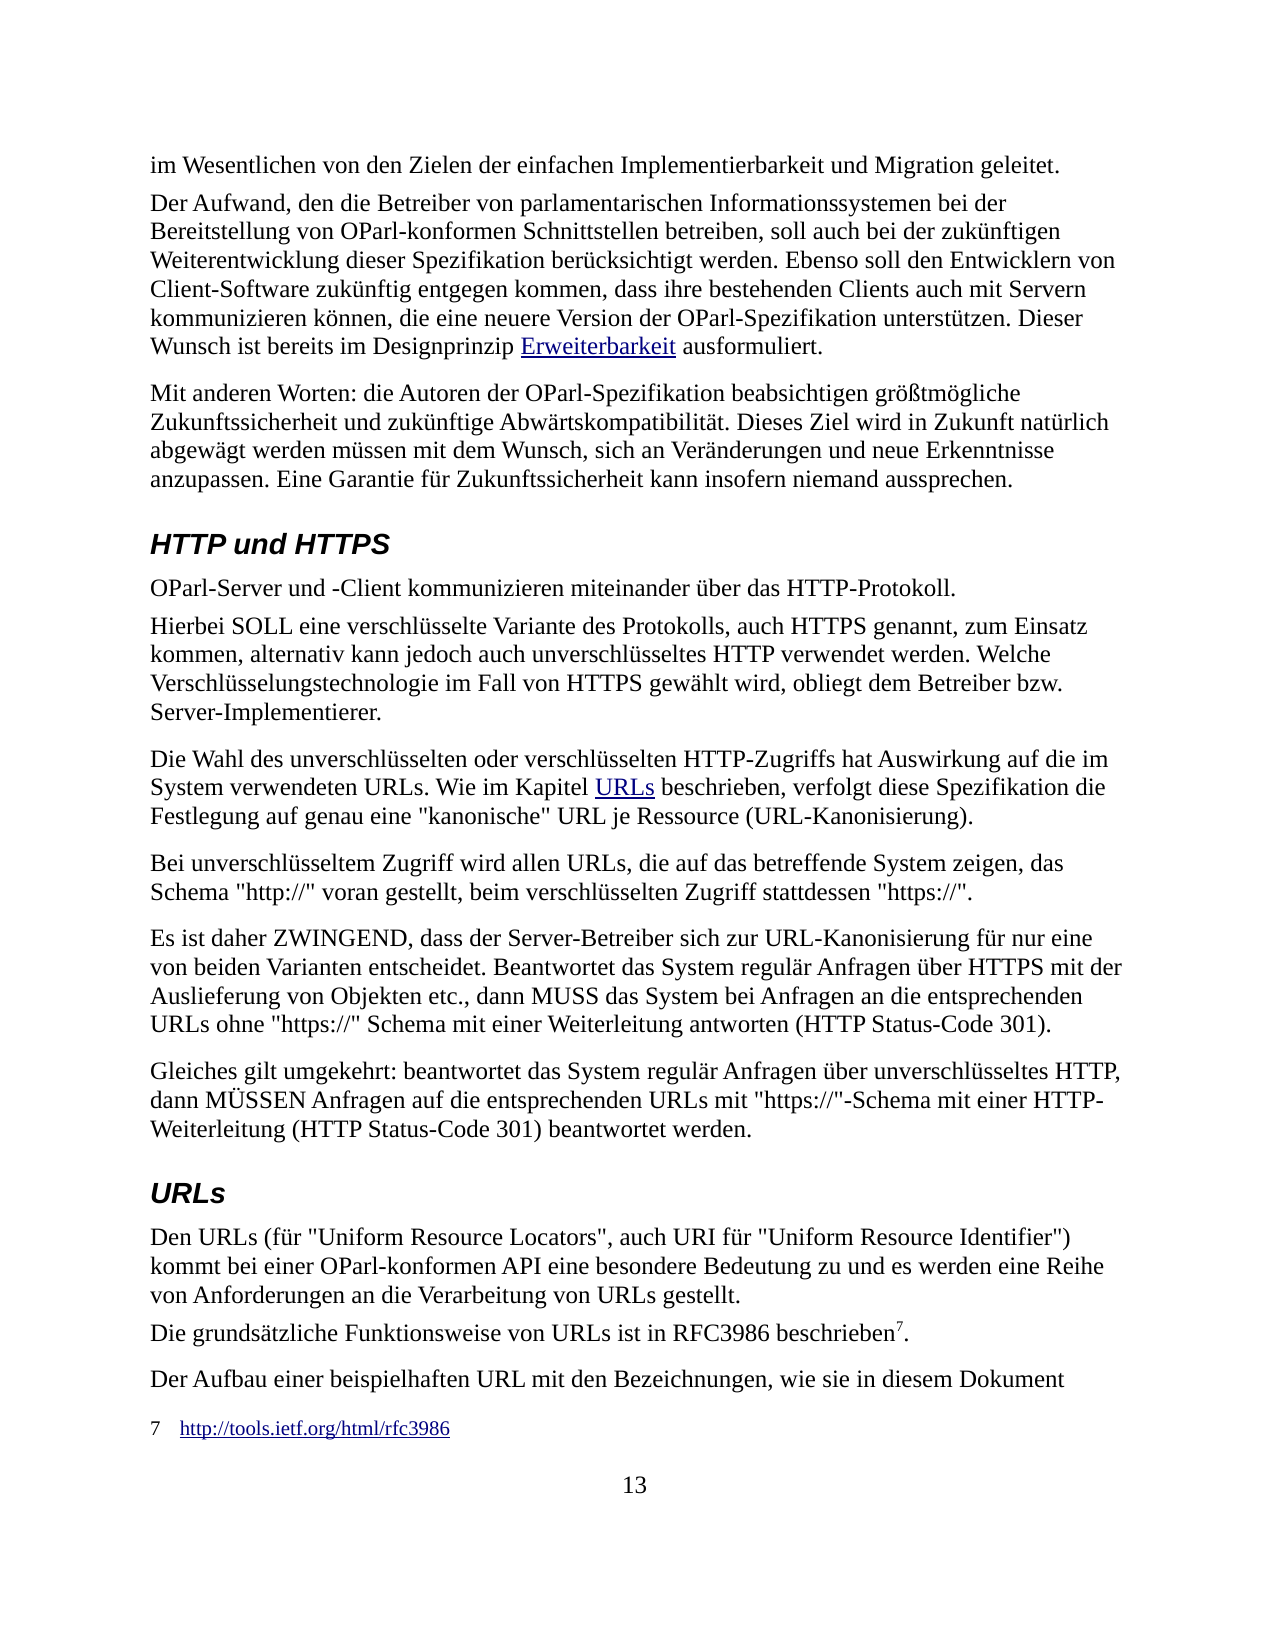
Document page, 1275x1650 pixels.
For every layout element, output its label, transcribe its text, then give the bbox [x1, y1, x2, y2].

text Die grundsätzliche Funktionsweise von URLs ist in RFC3986 beschrieben. [150, 1318, 1125, 1346]
subtitle HTTP und HTTPS [150, 527, 1125, 561]
text OParl-Server und -Client kommunizieren miteinander über das HTTP-Protokoll. [150, 573, 1125, 602]
text Hierbei SOLL eine verschlüsselte Variante des Protokolls, auch HTTPS genannt, zum Einsatz kommen, alternativ kann jedoch auch unverschlüsseltes HTTP verwendet werden. Welche Verschlüsselungstechnologie im Fall von HTTPS gewählt wird, obliegt dem Betreiber bzw. Server-Implementierer. [150, 611, 1125, 726]
text Der Aufwand, den die Betreiber von parlamentarischen Informationssystemen bei der Bereitstellung von OParl-konformen Schnittstellen betreiben, soll auch bei der zukünftigen Weiterentwicklung dieser Spezifikation berücksichtigt werden. Ebenso soll den Entwicklern von Client-Software zukünftig entgegen kommen, dass ihre bestehenden Clients auch mit Servern kommunizieren können, die eine neuere Version der OParl-Spezifikation unterstützen. Dieser Wunsch ist bereits im Designprinzip Erweiterbarkeit ausformuliert. [150, 188, 1125, 360]
text im Wesentlichen von den Zielen der einfachen Implementierbarkeit und Migration geleitet. [150, 150, 1125, 179]
text Es ist daher ZWINGEND, dass der Server-Betreiber sich zur URL-Kanonisierung für nur eine von beiden Varianten entscheidet. Beantwortet das System regulär Anfragen über HTTPS mit der Auslieferung von Objekten etc., dann MUSS das System bei Anfragen an die entsprechenden URLs ohne "https://" Schema mit einer Weiterleitung antworten (HTTP Status-Code 301). [150, 923, 1125, 1038]
subtitle URLs [150, 1176, 1125, 1210]
text Den URLs (für "Uniform Resource Locators", auch URI für "Uniform Resource Identifier") kommt bei einer OParl-konformen API eine besondere Bedeutung zu und es werden eine Reihe von Anforderungen an die Verarbeitung von URLs gestellt. [150, 1222, 1125, 1309]
text Bei unverschlüsseltem Zugriff wird allen URLs, die auf das betreffende System zeigen, das Schema "http://" voran gestellt, beim verschlüsselten Zugriff stattdessen "https://". [150, 848, 1125, 905]
text Gleiches gilt umgekehrt: beantwortet das System regulär Anfragen über unverschlüsseltes HTTP, dann MÜSSEN Anfragen auf die entsprechenden URLs mit "https://"-Schema mit einer HTTP-Weiterleitung (HTTP Status-Code 301) beantwortet werden. [150, 1056, 1125, 1142]
text Der Aufbau einer beispielhaften URL mit den Bezeichnungen, wie sie in diesem Dokument [150, 1364, 1125, 1393]
text http://tools.ietf.org/html/rfc3986 [150, 1416, 1125, 1440]
text Mit anderen Worten: die Autoren der OParl-Spezifikation beabsichtigen größtmögliche Zukunftssicherheit und zukünftige Abwärtskompatibilität. Dieses Ziel wird in Zukunft natürlich abgewägt werden müssen mit dem Wunsch, sich an Veränderungen und neue Erkenntnisse anzupassen. Eine Garantie für Zukunftssicherheit kann insofern niemand aussprechen. [150, 378, 1125, 493]
text Die Wahl des unverschlüsselten oder verschlüsselten HTTP-Zugriffs hat Auswirkung auf die im System verwendeten URLs. Wie im Kapitel URLs beschrieben, verfolgt diese Spezifikation die Festlegung auf genau eine "kanonische" URL je Ressource (URL-Kanonisierung). [150, 744, 1125, 830]
